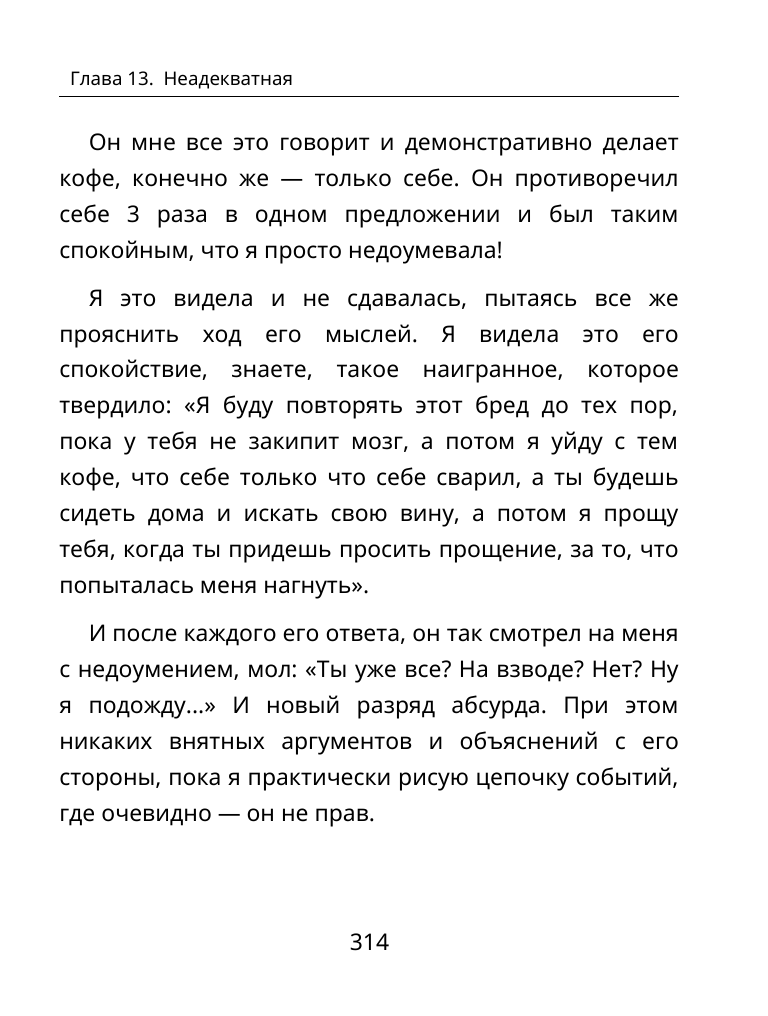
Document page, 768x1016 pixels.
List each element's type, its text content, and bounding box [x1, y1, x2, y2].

text Я это видела и не сдавалась, пытаясь все же прояснить ход его мыслей. Я видела это его спокойствие, знаете, такое наигранное, которое твердило: «Я буду повторять этот бред до тех пор, пока у тебя не закипит мозг, а потом я уйду с тем кофе, что себе только что себе сварил, а ты будешь сидеть дома и искать свою вину, а потом я прощу тебя, когда ты придешь просить прощение, за то, что попыталась меня нагнуть». [59, 282, 679, 600]
text Он мне все это говорит и демонстративно делает кофе, конечно же — только себе. Он противоречил себе 3 раза в одном предложении и был таким спокойным, что я просто недоумевала! [59, 126, 679, 265]
text И после каждого его ответа, он так смотрел на меня с недоумением, мол: «Ты уже все? На взводе? Нет? Ну я подожду...» И новый разряд абсурда. При этом никаких внятных аргументов и объяснений с его стороны, пока я практически рисую цепочку событий, где очевидно — он не прав. [59, 617, 679, 828]
